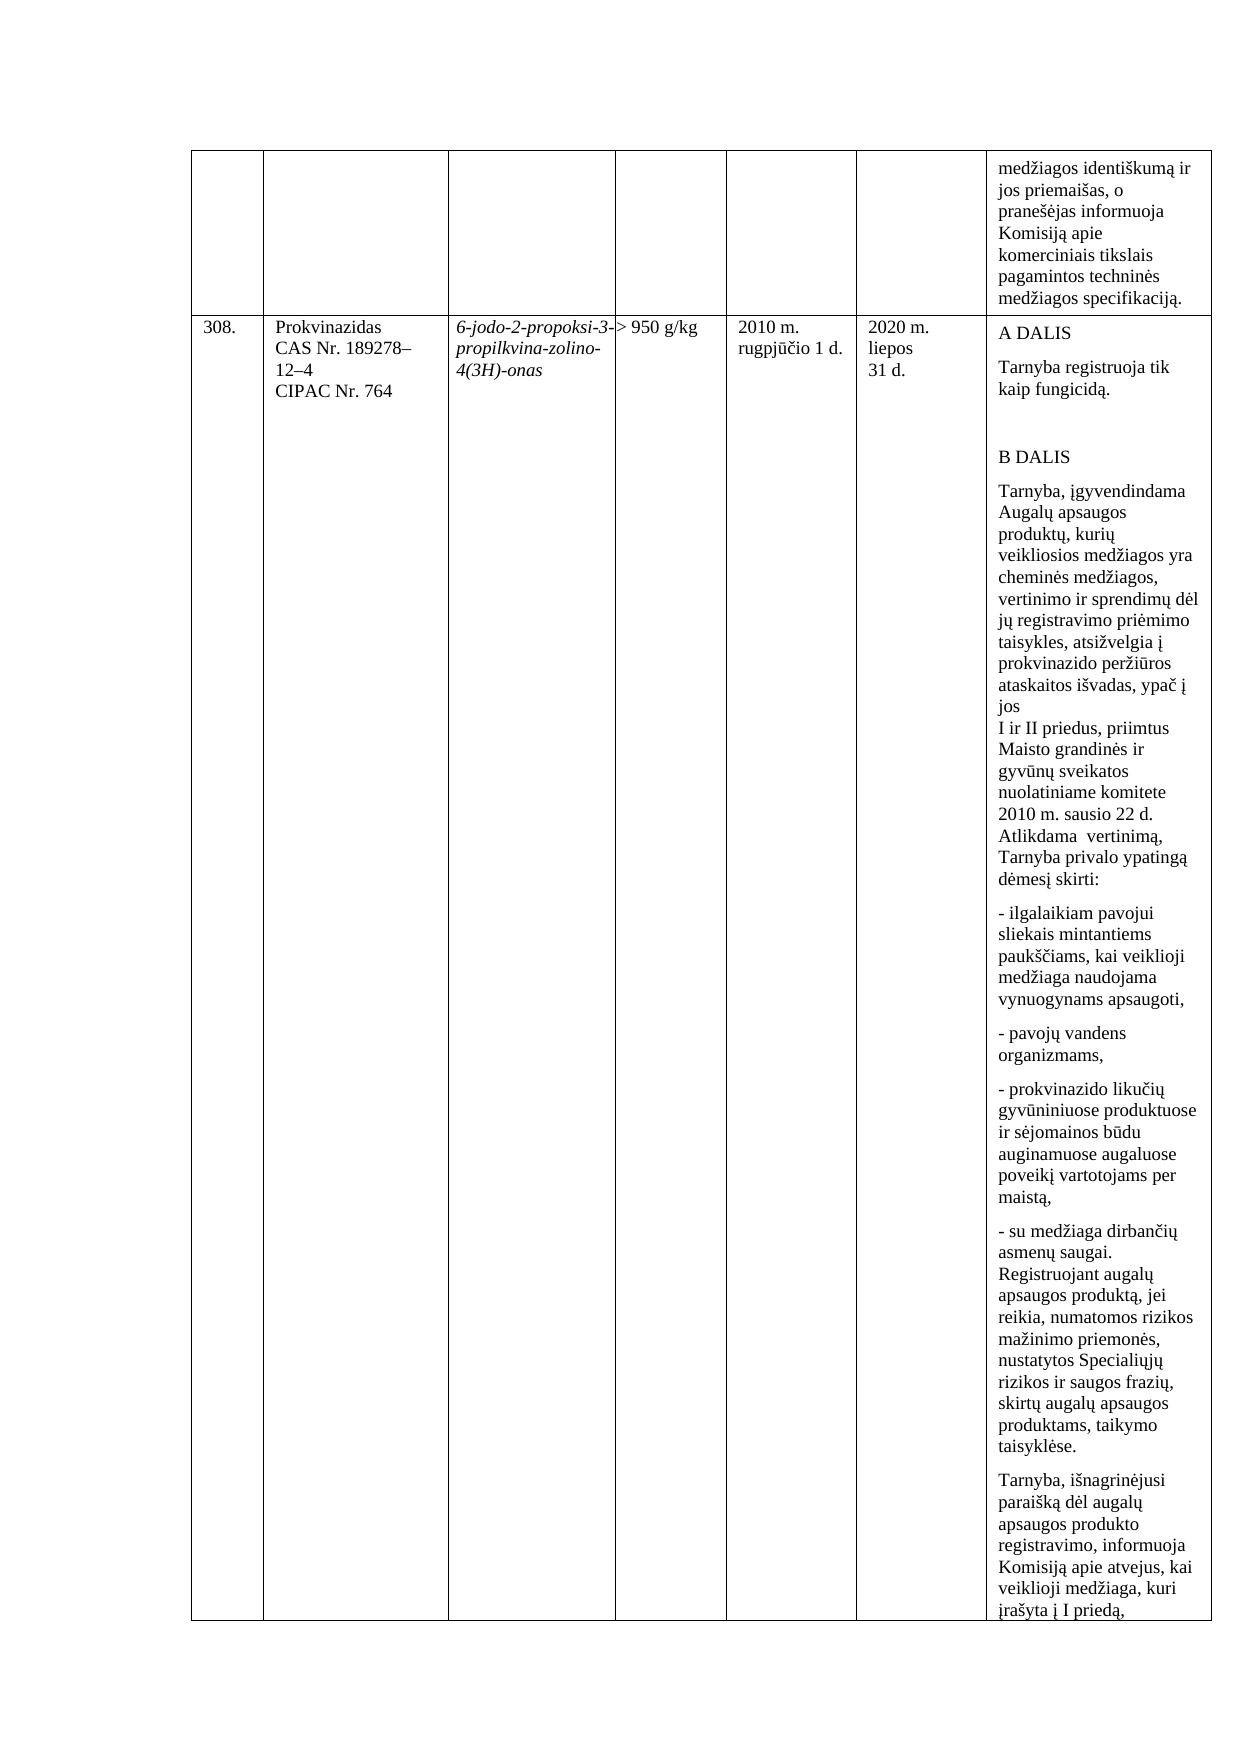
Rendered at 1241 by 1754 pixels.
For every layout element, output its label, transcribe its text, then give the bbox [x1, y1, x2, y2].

table_cell 6-jodo-2-propoksi-3- propilkvina-zolino-4(3H)-onas [449, 316, 615, 1620]
table_cell [187, 315, 191, 1620]
table_cell [857, 151, 986, 314]
table_cell 2010 m. rugpjūčio 1 d. [727, 316, 856, 1620]
table_cell [187, 150, 191, 314]
table_cell [192, 151, 263, 314]
table_cell Prokvinazidas CAS Nr. 189278–12–4 CIPAC Nr. 764 [264, 316, 448, 1620]
table_cell 2020 m. liepos 31 d. [857, 316, 986, 1620]
table_cell 308. [192, 316, 263, 1620]
table_cell [264, 151, 448, 314]
table_cell [449, 151, 615, 314]
table_cell [616, 151, 726, 314]
table_cell medžiagos identiškumą ir jos priemaišas, o pranešėjas informuoja Komisiją apie komerciniais tiks­lais pagamintos techninės medžiagos specifikaciją. [987, 151, 1211, 314]
table_cell > 950 g/kg [616, 316, 726, 1620]
table_cell A DALIS Tarnyba registruoja tik kaip fungicidą. B DALIS Tarnyba, įgyven­dindama Augalų apsaugos produktų, kurių veikliosios medžiagos yra cheminės medžiagos, vertinimo ir sprendimų dėl jų registravimo priėmimo taisykles, atsižvelgia į prokvinazido peržiūros ataskaitos išvadas, ypač į jos I ir II priedus, priimtus Maisto grandinės ir gyvūnų sveikatos nuolatiniame komitete 2010 m. sausio 22 d. Atlikdama vertinimą, Tarnyba privalo ypatingą dėmesį skirti: - ilgalaikiam pavojui sliekais mintantiems paukščiams, kai veiklioji medžiaga naudojama vynuogynams apsaugoti, - pavojų vandens organizmams, - prokvinazido likučių gyvūniniuose produktuose ir sėjomainos būdu auginamuose augaluose poveikį vartotojams per maistą, - su medžiaga dirbančių asmenų saugai. Registruojant augalų apsaugos produktą, jei reikia, numatomos rizikos mažinimo priemonės, nustatytos Specialiųjų rizikos ir saugos frazių, skirtų augalų apsaugos produktams, taikymo taisyklėse. Tarnyba, išnagrinėjusi paraišką dėl augalų apsaugos produkto registravimo, informuoja Komisiją apie atvejus, kai veiklioji medžiaga, kuri įrašyta į I priedą, [987, 316, 1211, 1620]
table_cell [727, 151, 856, 314]
